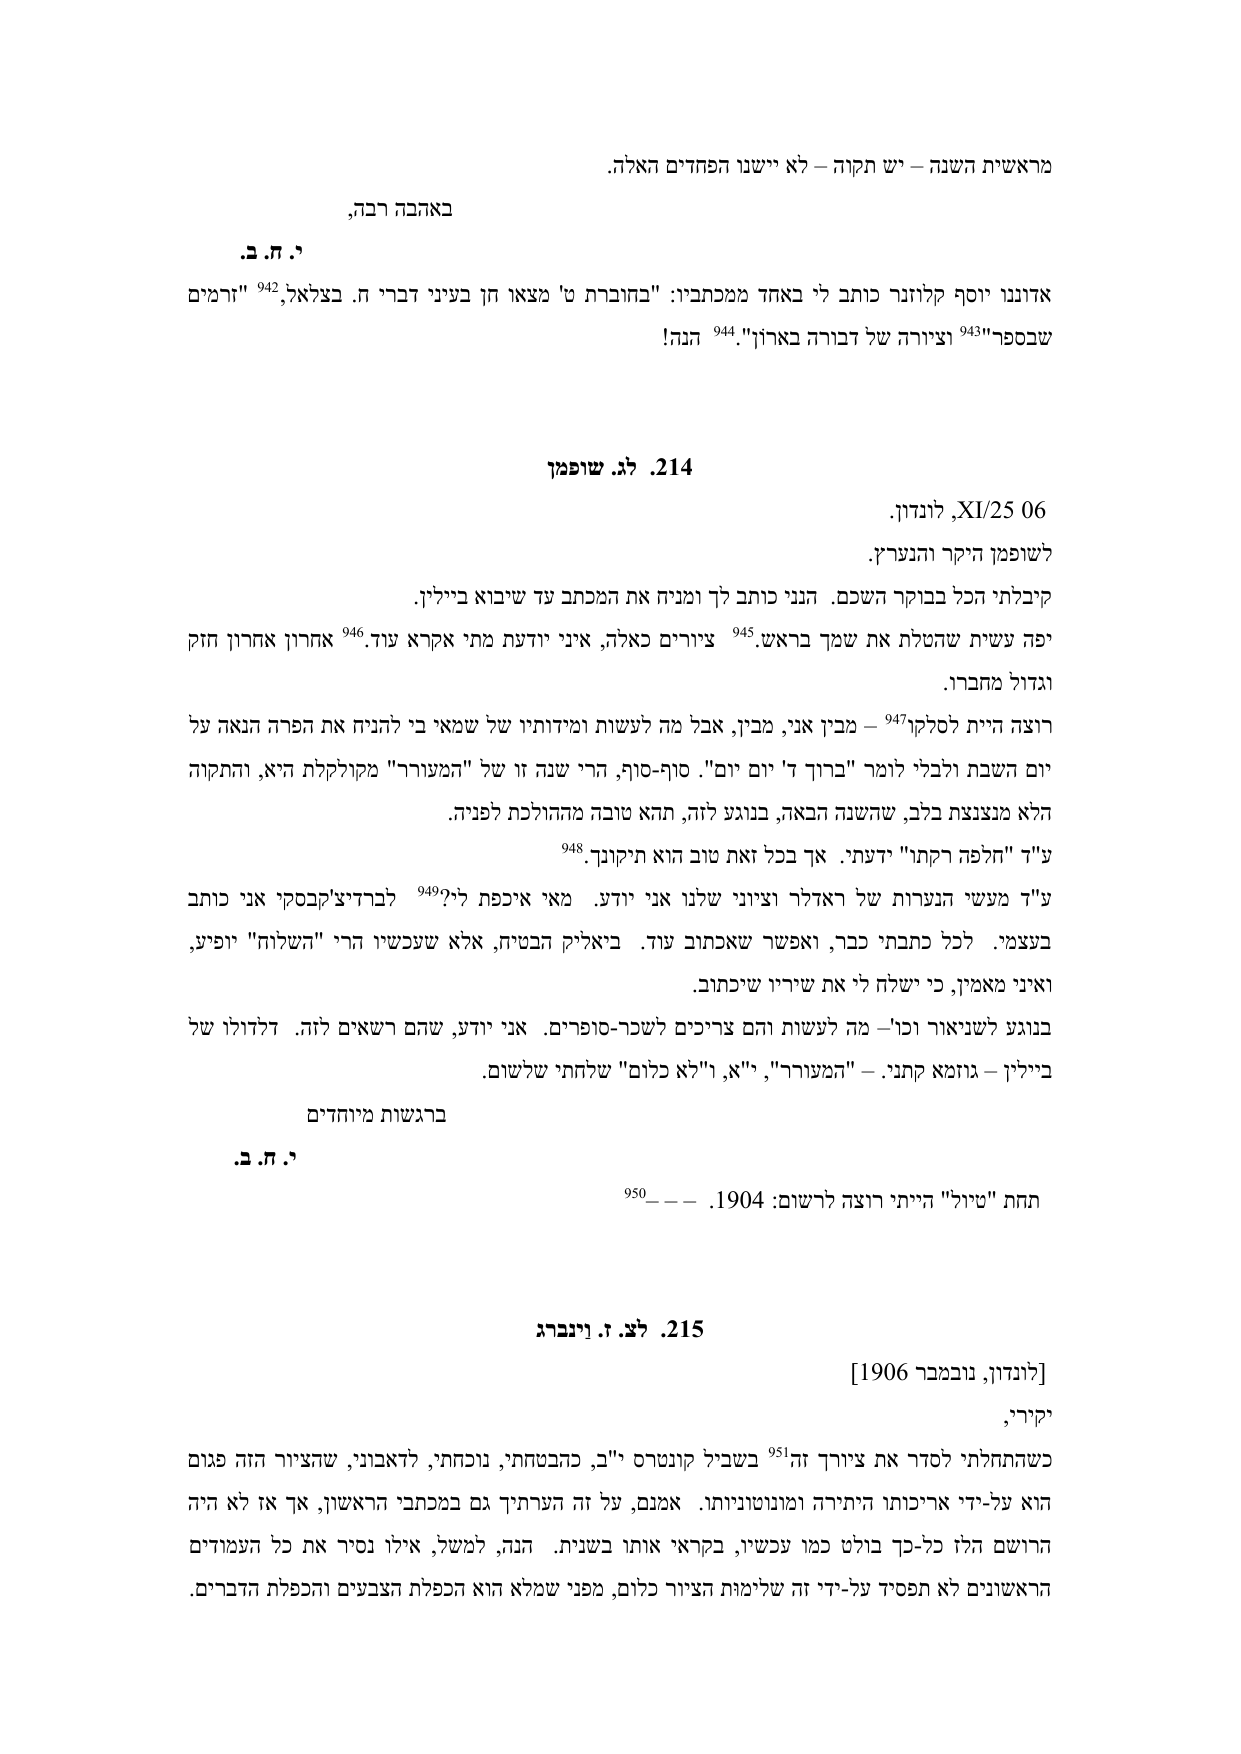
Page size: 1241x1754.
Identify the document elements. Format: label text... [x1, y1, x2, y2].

text לשופמן היקר והנערץ. [187, 538, 1053, 567]
text 06 XI/25, לונדון. [187, 495, 1053, 524]
text בנוגע לשניאור וכו'– מה לעשות והם צריכים לשכר-סופרים. אני יודע, שהם רשאים לזה. דלדולו של ביילין – גוזמא קתני. – "המעורר", י"א, ו"לא כלום" שלחתי שלשום. [187, 1012, 1053, 1084]
text [לונדון, נובמבר 1906] [187, 1357, 1053, 1386]
text י. ח. ב. [187, 236, 378, 265]
text ע"ד "חלפה רקתו" ידעתי. אך בכל זאת טוב הוא תיקונך. [187, 840, 1053, 869]
text ברגשות מיוחדים [187, 1099, 1053, 1127]
text באהבה רבה, [187, 193, 1053, 222]
text 214. לג. שופמן [187, 452, 1053, 481]
text י. ח. ב. [187, 1142, 378, 1171]
text קיבלתי הכל בבוקר השכם. הנני כותב לך ומניח את המכתב עד שיבוא ביילין. [187, 581, 1053, 610]
text כשהתחלתי לסדר את ציורך זה בשביל קונטרס י"ב, כהבטחתי, נוכחתי, לדאבוני, שהציור הזה פגום הוא על-ידי אריכותו היתירה ומונוטוניותו. אמנם, על זה הערתיך גם במכתבי הראשון, אך אז לא היה הרושם הלז כל-כך בולט כמו עכשיו, בקראי אותו בשנית. הנה, למשל, אילו נסיר את כל העמודים הראשונים לא תפסיד על-ידי זה שלימוּת הציור כלום, מפני שמלא הוא הכפלת הצבעים והכפלת הדברים. [187, 1444, 1053, 1602]
text ע"ד מעשי הנערות של ראדלר וציוני שלנו אני יודע. מאי איכפת לי? לברדיצ'קבסקי אני כותב בעצמי. לכל כתבתי כבר, ואפשר שאכתוב עוד. ביאליק הבטיח, אלא שעכשיו הרי "השלוח" יופיע, ואיני מאמין, כי ישלח לי את שיריו שיכתוב. [187, 883, 1053, 998]
text מראשית השנה – יש תקוה – לא יישנו הפחדים האלה. [187, 150, 1053, 179]
text יפה עשית שהטלת את שמך בראש. ציורים כאלה, איני יודעת מתי אקרא עוד. אחרון אחרון חזק וגדול מחברו. [187, 624, 1053, 696]
text אדוננו יוסף קלוזנר כותב לי באחד ממכתביו: "בחוברת ט' מצאו חן בעיני דברי ח. בצלאל, "זרמים שבספר" וציורה של דבורה בארוֹן". הנה! [187, 279, 1053, 351]
text 215. לצ. ז. וַינברג [187, 1314, 1053, 1343]
text רוצה היית לסלקו – מבין אני, מבין, אבל מה לעשות ומידותיו של שמאי בי להניח את הפרה הנאה על יום השבת ולבלי לומר "ברוך ד' יום יום". סוף-סוף, הרי שנה זו של "המעורר" מקולקלת היא, והתקוה הלא מנצנצת בלב, שהשנה הבאה, בנוגע לזה, תהא טובה מההולכת לפניה. [187, 711, 1053, 826]
text תחת "טיול" הייתי רוצה לרשום: 1904. – – – [187, 1185, 1053, 1214]
text יקירי, [187, 1401, 1053, 1429]
